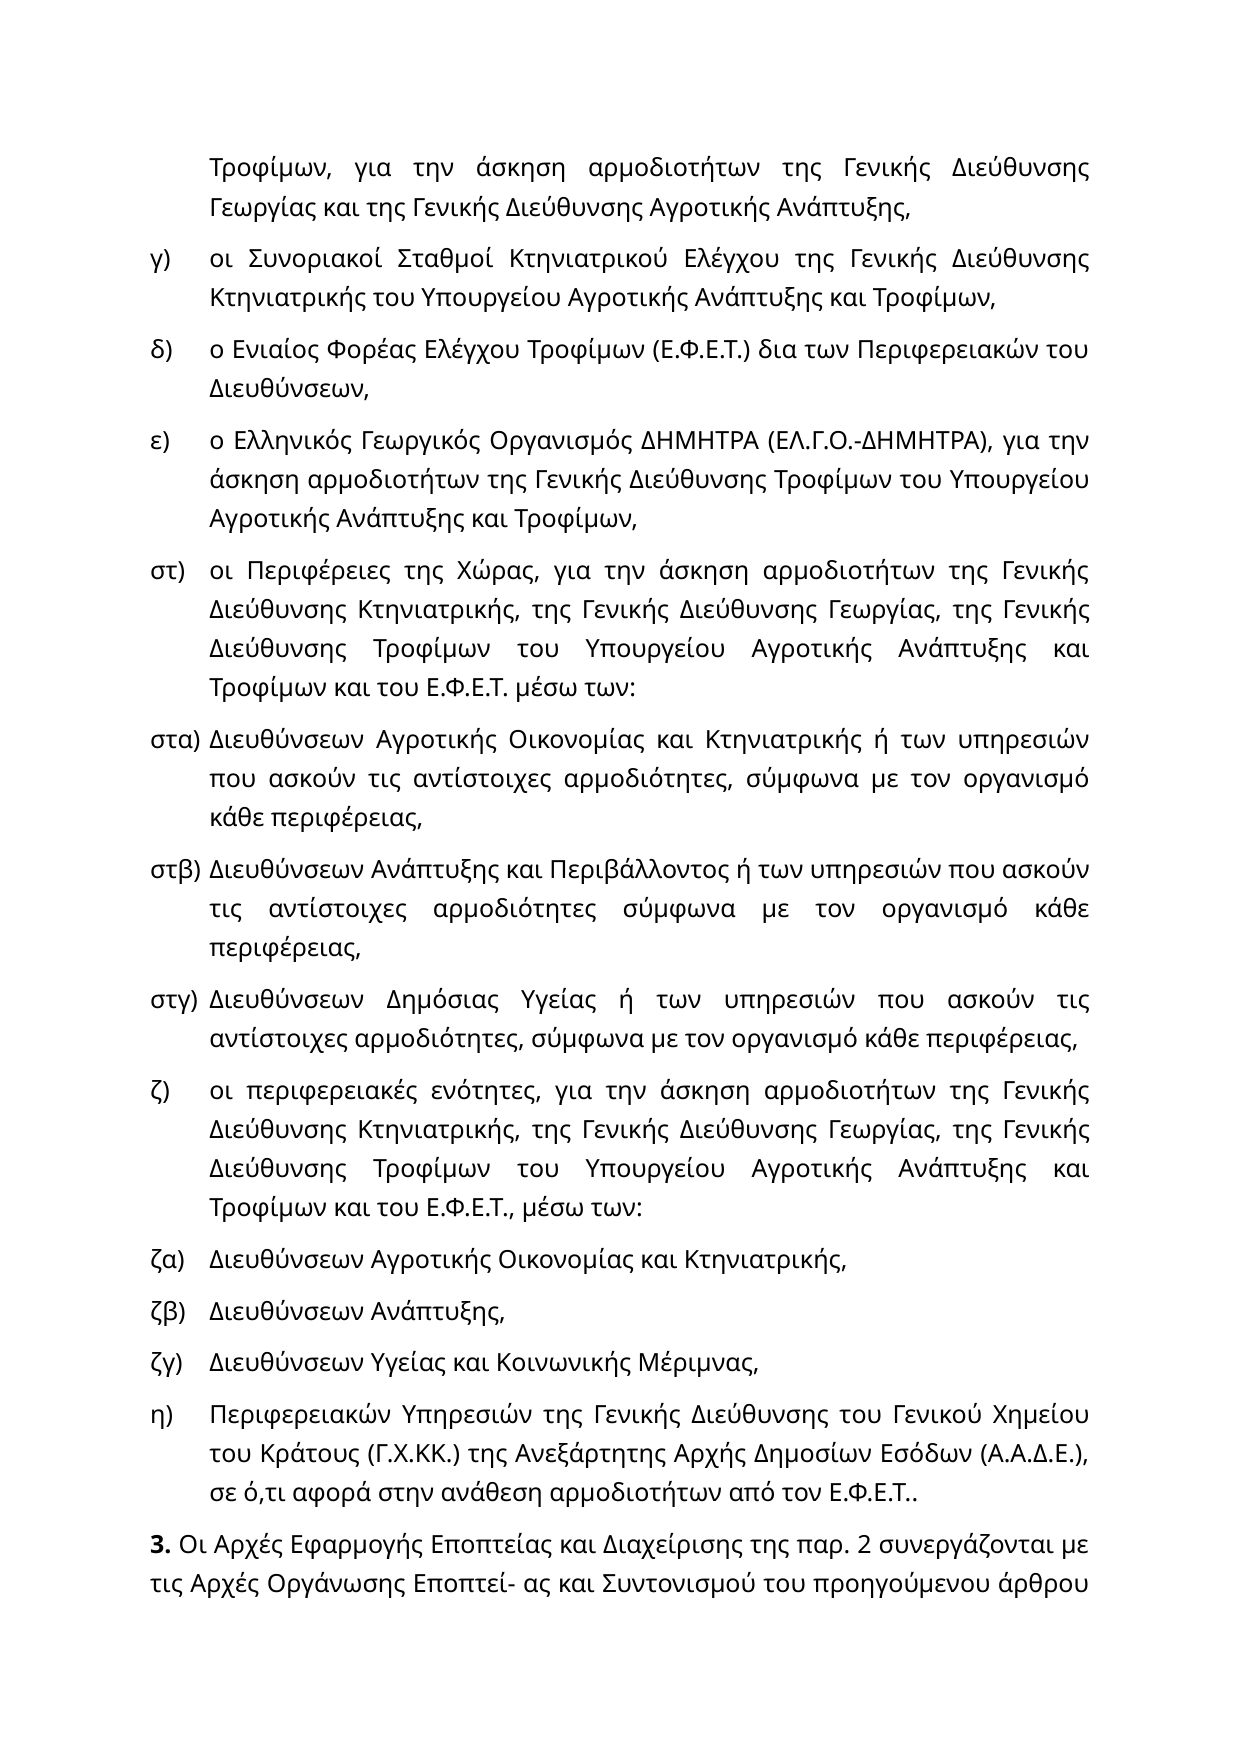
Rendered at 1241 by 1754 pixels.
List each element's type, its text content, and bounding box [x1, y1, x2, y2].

list στα) Διευθύνσεων Αγροτικής Οικονομίας και Κτηνιατρικής ή των υπηρεσιών που ασκούν τις αντίστοιχες αρμοδιότητες, σύμφωνα με τον οργανισμό κάθε περιφέρειας, [150, 722, 1090, 834]
list Τροφίμων, για την άσκηση αρμοδιοτήτων της Γενικής Διεύθυνσης Γεωργίας και της Γενικής Διεύθυνσης Αγροτικής Ανάπτυξης, [150, 150, 1090, 223]
list ζγ) Διευθύνσεων Υγείας και Κοινωνικής Μέριμνας, [150, 1345, 1090, 1379]
list δ) ο Ενιαίος Φορέας Ελέγχου Τροφίμων (Ε.Φ.Ε.Τ.) δια των Περιφερειακών του Διευθύνσεων, [150, 332, 1090, 405]
list στβ) Διευθύνσεων Ανάπτυξης και Περιβάλλοντος ή των υπηρεσιών που ασκούν τις αντίστοιχες αρμοδιότητες σύμφωνα με τον οργανισμό κάθε περιφέρειας, [150, 852, 1090, 964]
list γ) οι Συνοριακοί Σταθμοί Κτηνιατρικού Ελέγχου της Γενικής Διεύθυνσης Κτηνιατρικής του Υπουργείου Αγροτικής Ανάπτυξης και Τροφίμων, [150, 241, 1090, 314]
list στ) οι Περιφέρειες της Χώρας, για την άσκηση αρμοδιοτήτων της Γενικής Διεύθυνσης Κτηνιατρικής, της Γενικής Διεύθυνσης Γεωργίας, της Γενικής Διεύθυνσης Τροφίμων του Υπουργείου Αγροτικής Ανάπτυξης και Τροφίμων και του Ε.Φ.Ε.Τ. μέσω των: [150, 552, 1090, 704]
list στγ) Διευθύνσεων Δημόσιας Υγείας ή των υπηρεσιών που ασκούν τις αντίστοιχες αρμοδιότητες, σύμφωνα με τον οργανισμό κάθε περιφέρειας, [150, 982, 1090, 1055]
list ζ) οι περιφερειακές ενότητες, για την άσκηση αρμοδιοτήτων της Γενικής Διεύθυνσης Κτηνιατρικής, της Γενικής Διεύθυνσης Γεωργίας, της Γενικής Διεύθυνσης Τροφίμων του Υπουργείου Αγροτικής Ανάπτυξης και Τροφίμων και του Ε.Φ.Ε.Τ., μέσω των: [150, 1072, 1090, 1224]
text 3. Οι Αρχές Εφαρμογής Εποπτείας και Διαχείρισης της παρ. 2 συνεργάζονται με τις Αρχές Οργάνωσης Εποπτεί- ας και Συντονισμού του προηγούμενου άρθρου [150, 1527, 1090, 1600]
list ζα) Διευθύνσεων Αγροτικής Οικονομίας και Κτηνιατρικής, [150, 1242, 1090, 1276]
list ε) ο Ελληνικός Γεωργικός Οργανισμός ΔΗΜΗΤΡΑ (ΕΛ.Γ.Ο.-ΔΗΜΗΤΡΑ), για την άσκηση αρμοδιοτήτων της Γενικής Διεύθυνσης Τροφίμων του Υπουργείου Αγροτικής Ανάπτυξης και Τροφίμων, [150, 422, 1090, 535]
list ζβ) Διευθύνσεων Ανάπτυξης, [150, 1293, 1090, 1327]
list η) Περιφερειακών Υπηρεσιών της Γενικής Διεύθυνσης του Γενικού Χημείου του Κράτους (Γ.Χ.ΚΚ.) της Ανεξάρτητης Αρχής Δημοσίων Εσόδων (Α.Α.Δ.Ε.), σε ό,τι αφορά στην ανάθεση αρμοδιοτήτων από τον Ε.Φ.Ε.Τ.. [150, 1397, 1090, 1509]
